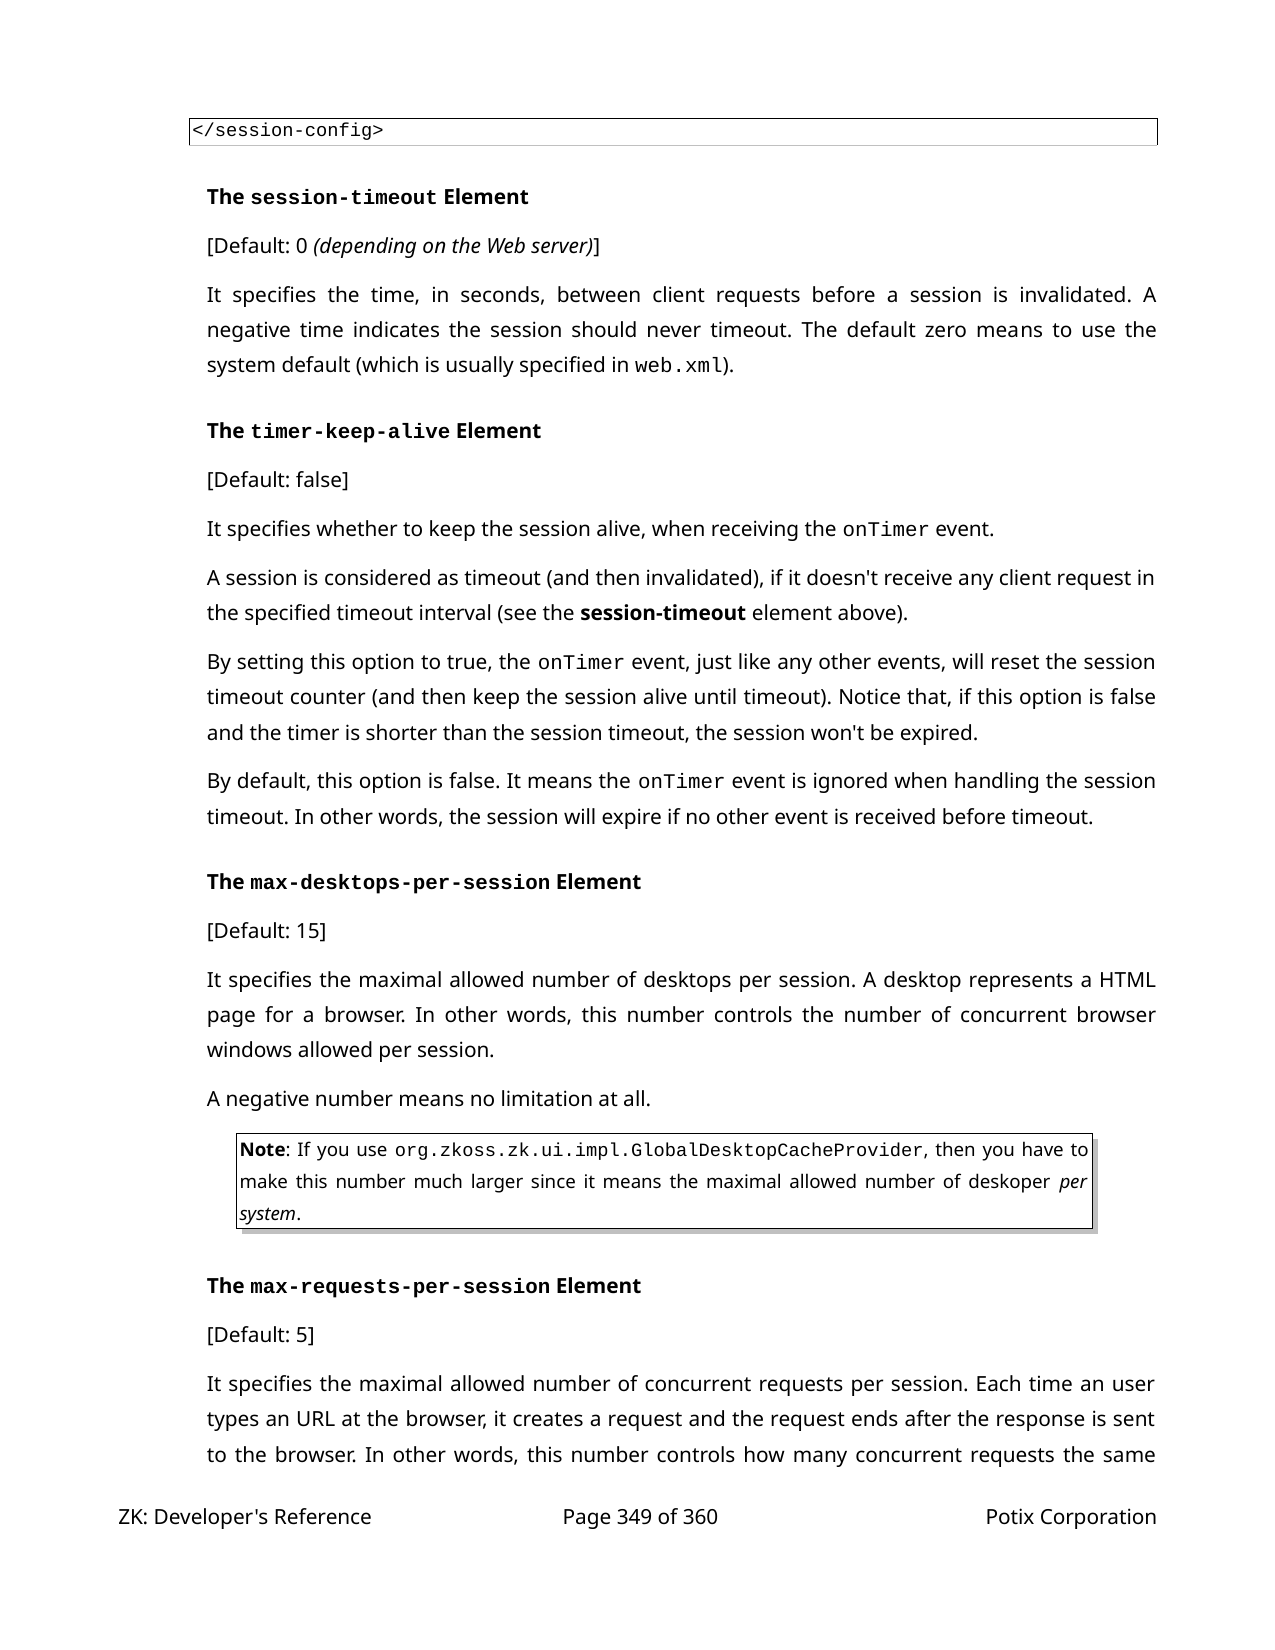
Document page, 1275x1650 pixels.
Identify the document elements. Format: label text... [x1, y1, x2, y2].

text [Default: false] [207, 465, 1157, 493]
text It specifies the maximal allowed number of desktops per session. A desktop represents a HTML page for a browser. In other words, this number controls the number of concurrent browser windows allowed per session. [207, 965, 1157, 1064]
subtitle The max-desktops-per-session Element [207, 867, 1157, 896]
text [Default: 15] [207, 916, 1157, 944]
text By default, this option is false. It means the onTimer event is ignored when handling the session timeout. In other words, the session will expire if no other event is received before timeout. [207, 767, 1157, 830]
text [Default: 5] [207, 1320, 1157, 1349]
subtitle The session-timeout Element [207, 182, 1157, 211]
text [Default: 0 (depending on the Web server)] [207, 231, 1157, 259]
text A negative number means no limitation at all. [207, 1084, 1157, 1112]
text A session is considered as timeout (and then invalidated), if it doesn't receive any client request in the specified timeout interval (see the session-timeout element above). [207, 563, 1157, 626]
text It specifies the maximal allowed number of concurrent requests per session. Each time an user types an URL at the browser, it creates a request and the request ends after the response is sent to the browser. In other words, this number controls how many concurrent requests the same [207, 1369, 1157, 1468]
subtitle The timer-keep-alive Element [207, 416, 1157, 444]
text It specifies whether to keep the session alive, when receiving the onTimer event. [207, 514, 1157, 542]
text Note: If you use org.zkoss.zk.ui.impl.GlobalDesktopCacheProvider, then you have to make this number much larger since it means the maximal allowed number of deskoper per system. [237, 1134, 1092, 1228]
text It specifies the time, in seconds, between client requests before a session is invalidated. A negative time indicates the session should never timeout. The default zero means to use the system default (which is usually specified in web.xml). [207, 280, 1157, 379]
text By setting this option to true, the onTimer event, just like any other events, will reset the session timeout counter (and then keep the session alive until timeout). Notice that, if this option is false and the timer is shorter than the session timeout, the session won't be expired. [207, 647, 1157, 746]
subtitle The max-requests-per-session Element [207, 1271, 1157, 1300]
text </session-config> [190, 119, 1157, 145]
